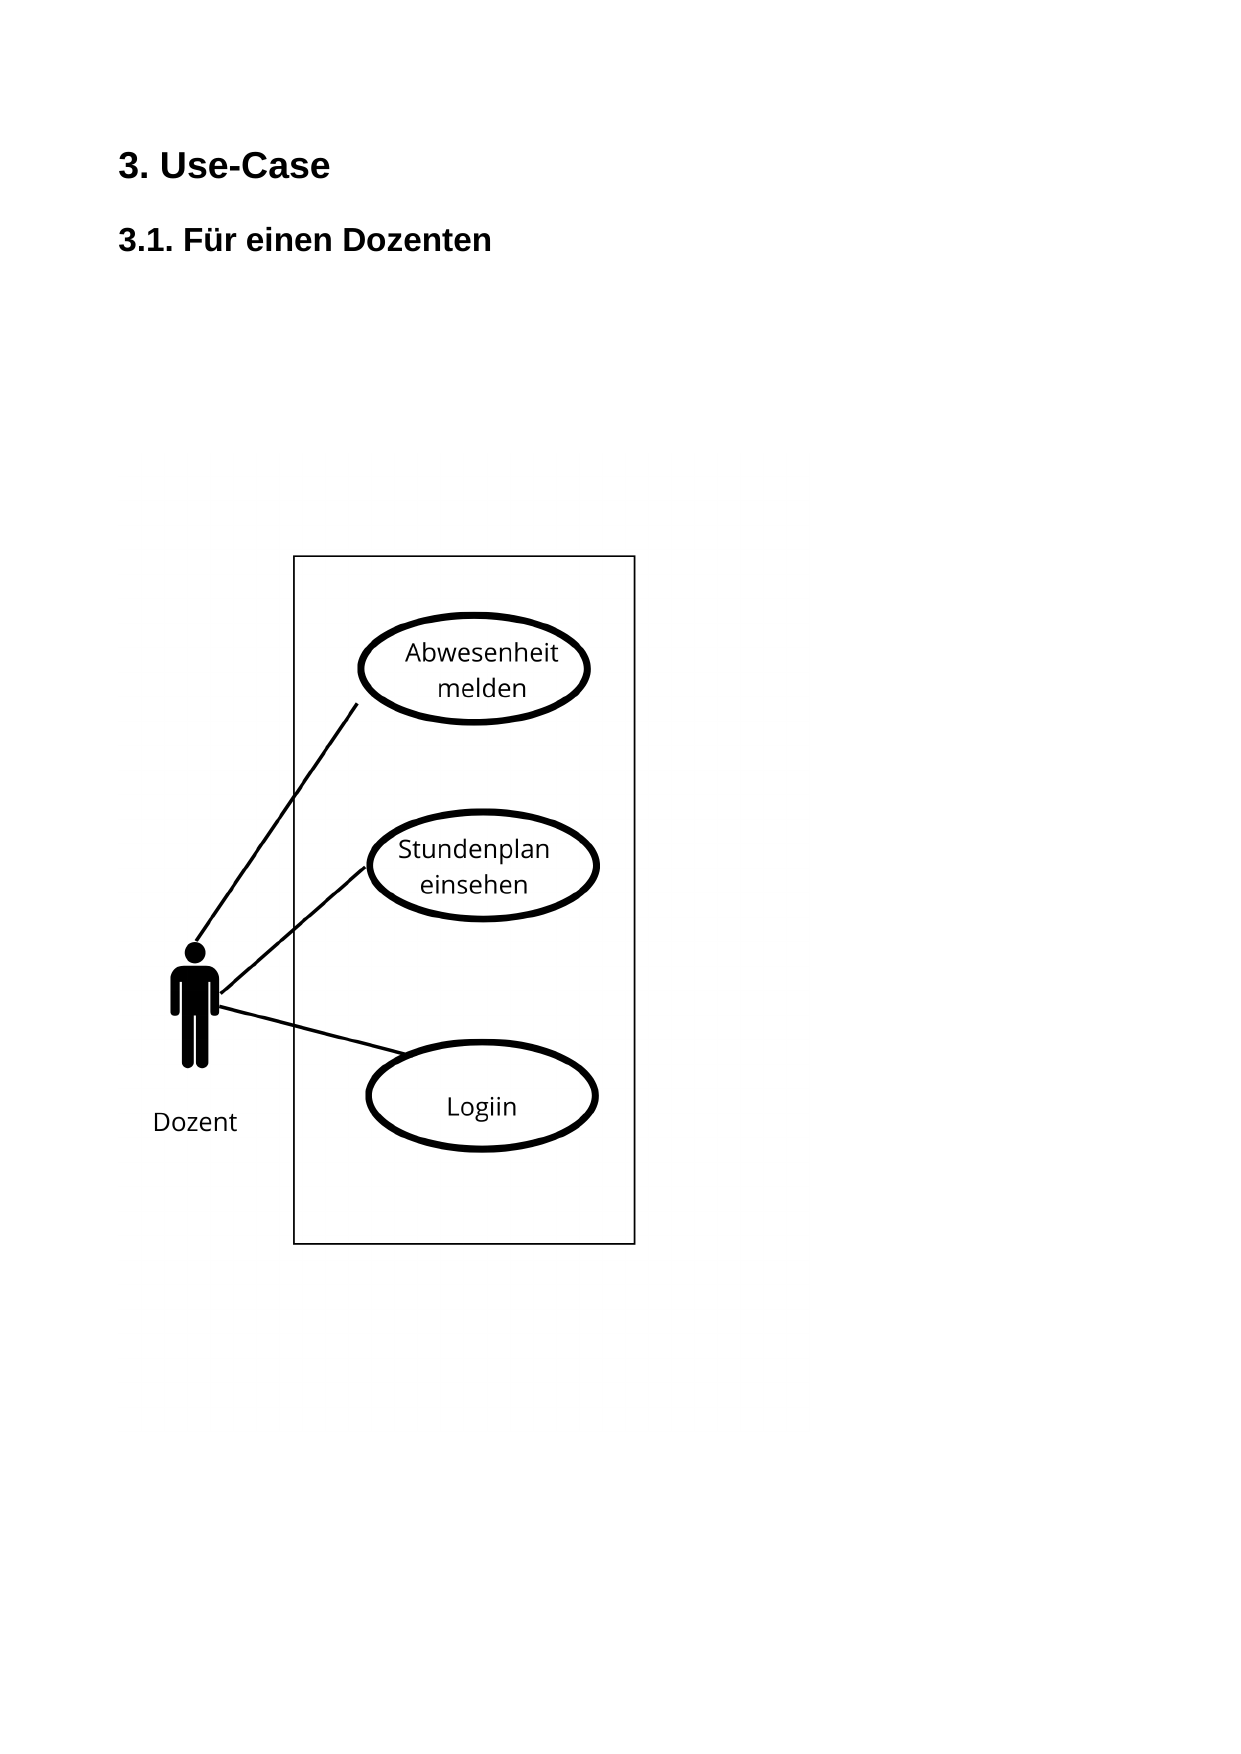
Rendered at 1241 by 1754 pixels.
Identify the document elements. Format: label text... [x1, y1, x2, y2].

picture [118, 453, 810, 1432]
subtitle 3.1. Für einen Dozenten [118, 219, 1122, 258]
subtitle 3. Use-Case [118, 143, 1122, 186]
